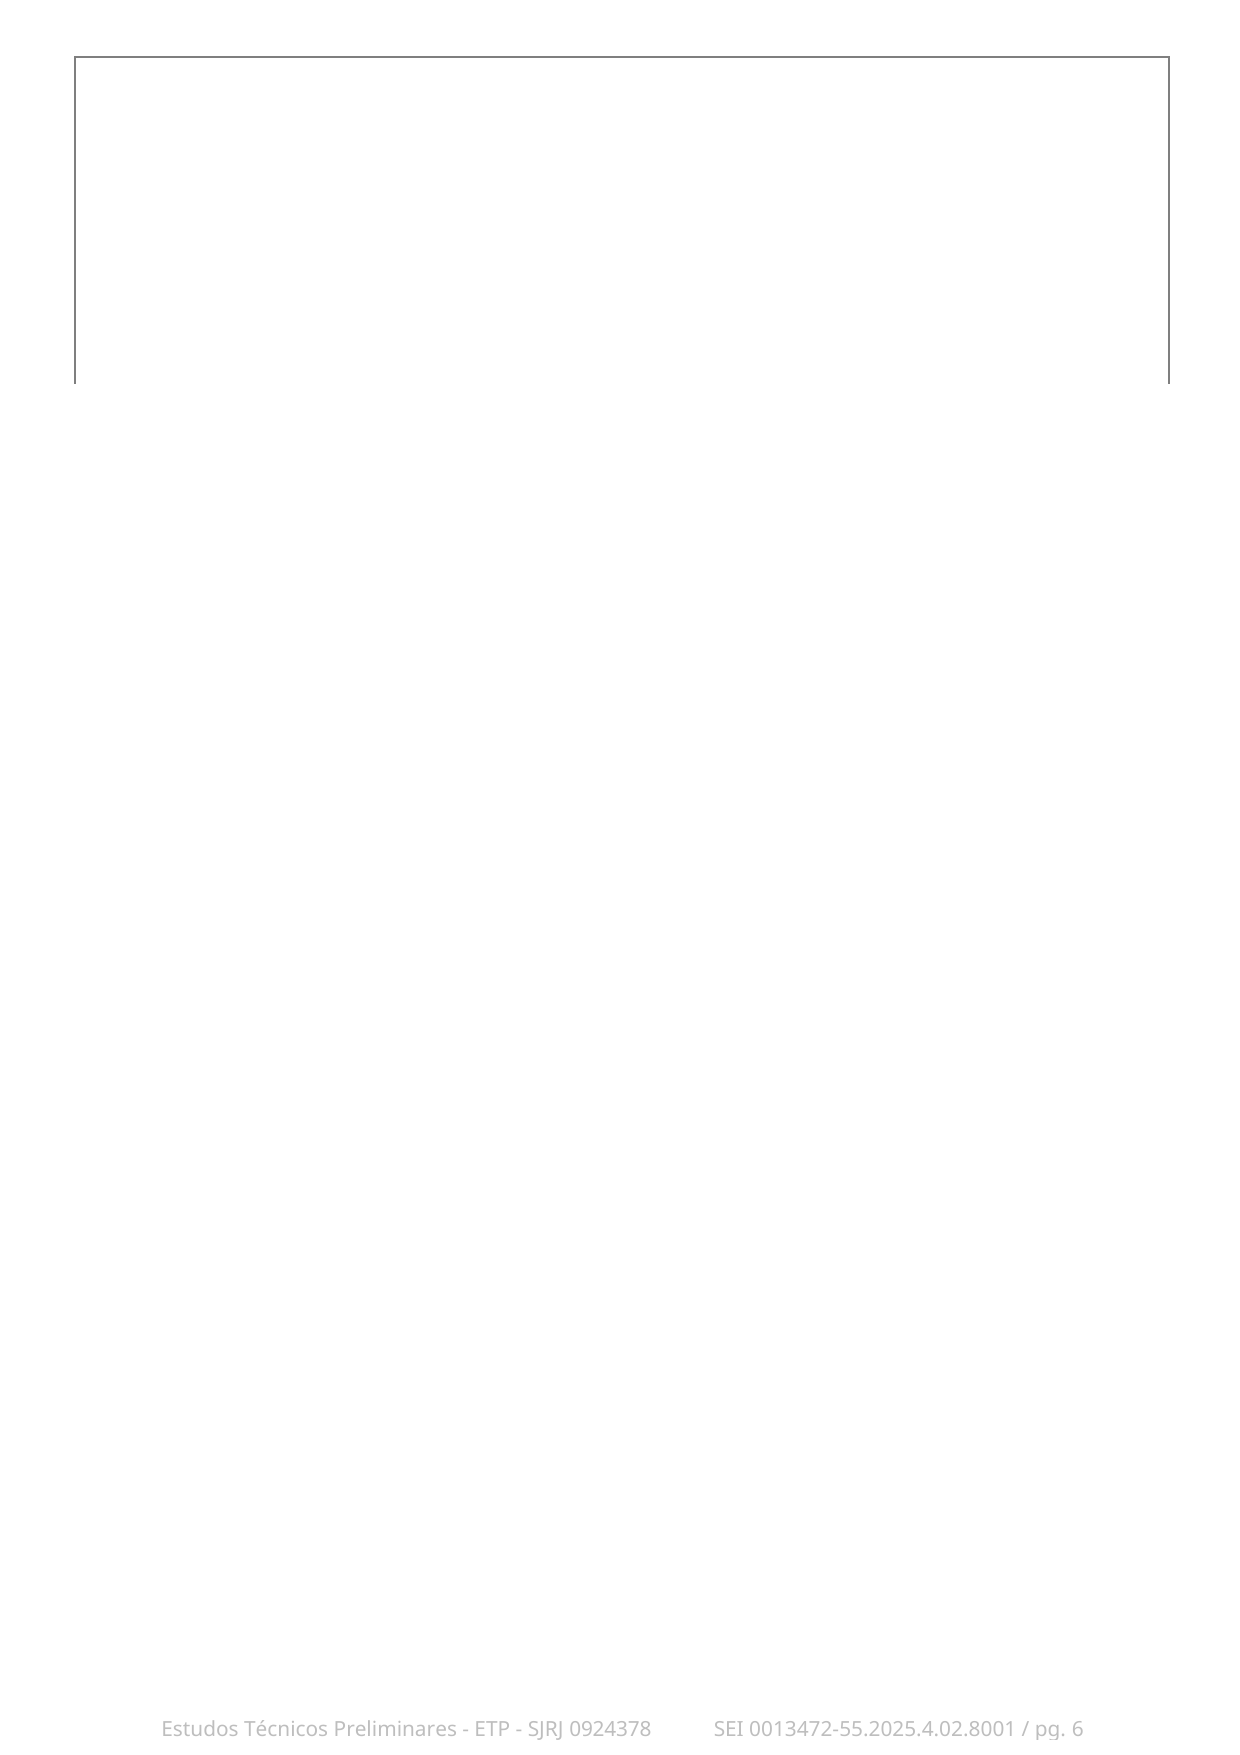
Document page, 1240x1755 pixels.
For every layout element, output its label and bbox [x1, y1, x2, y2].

table_cell [76, 58, 1168, 384]
